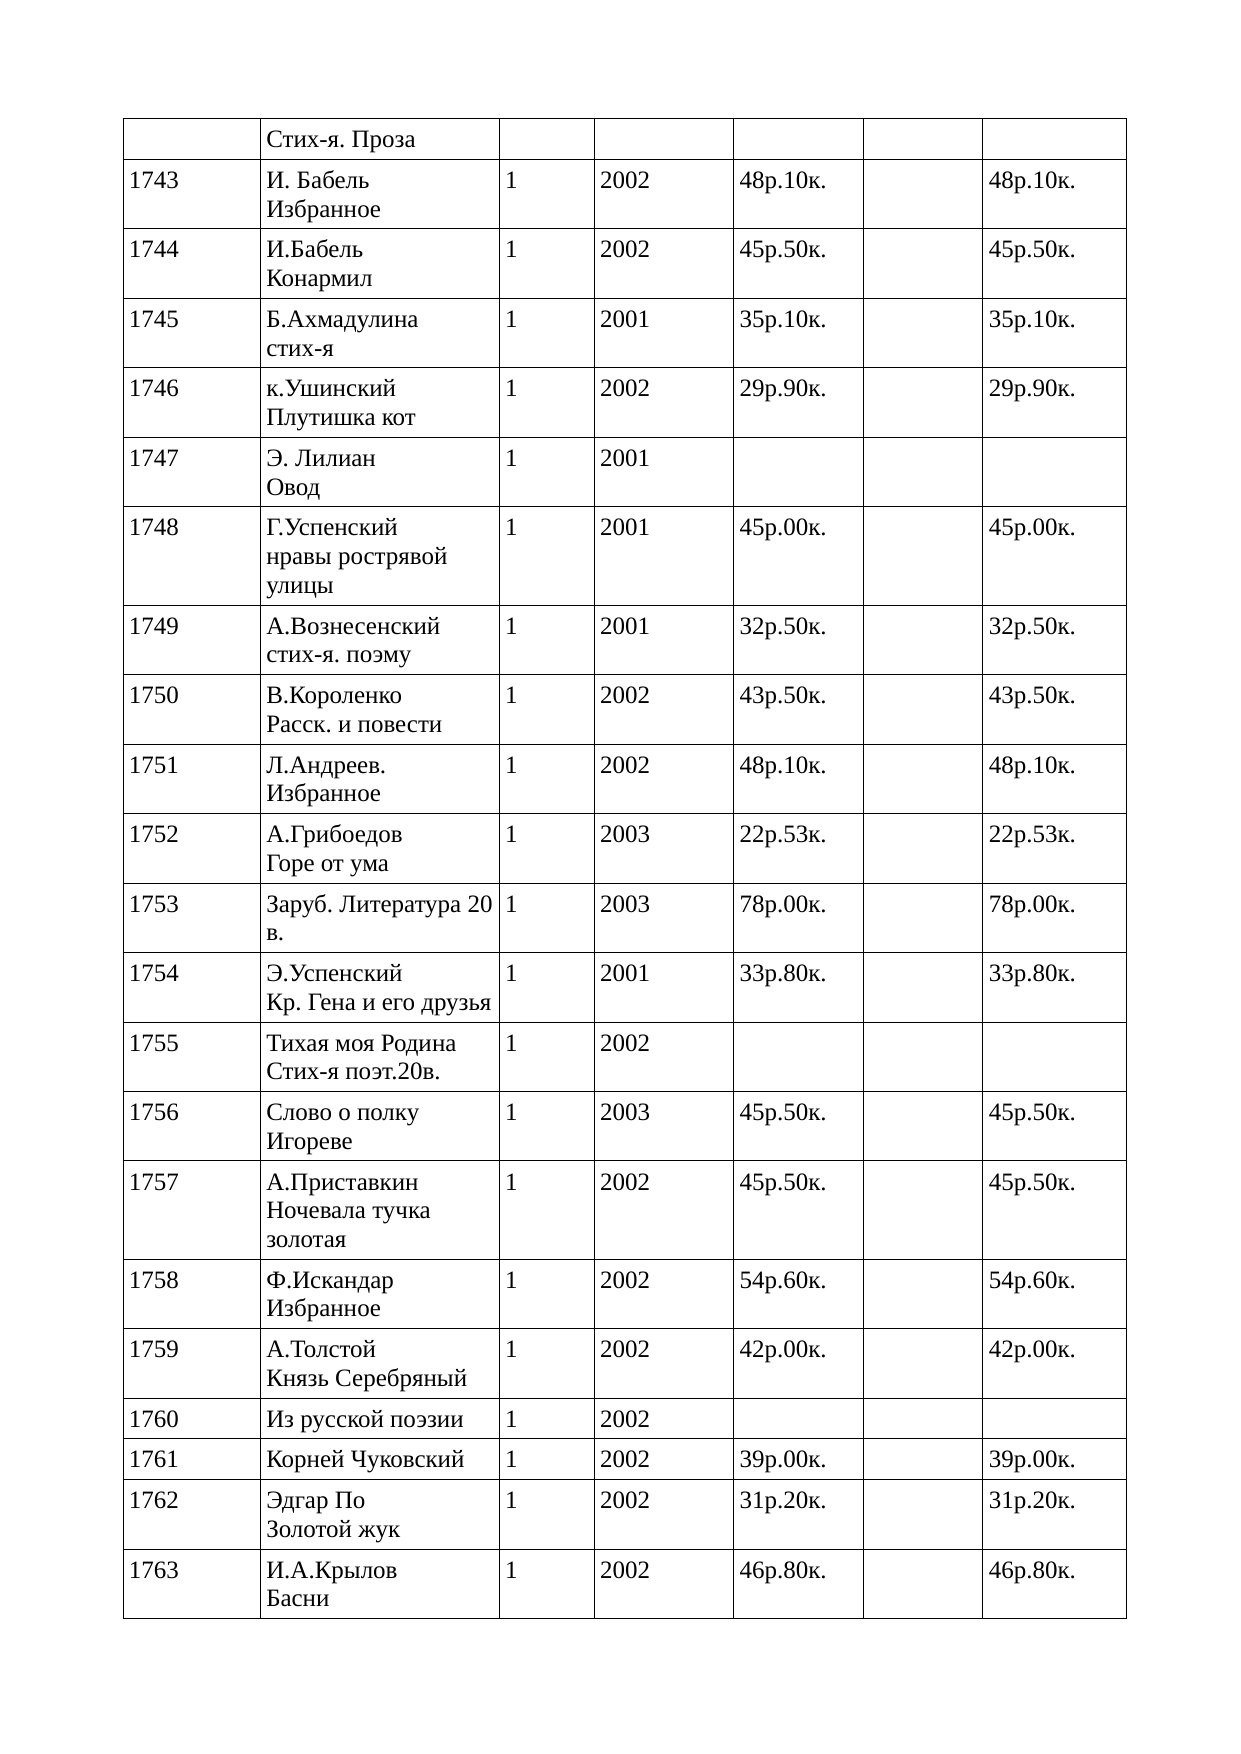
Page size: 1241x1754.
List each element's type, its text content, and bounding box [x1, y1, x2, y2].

table_cell 1 [500, 1550, 594, 1618]
table_cell 39р.00к. [983, 1439, 1126, 1479]
table_cell 2002 [595, 745, 733, 813]
table_cell 29р.90к. [734, 368, 863, 437]
table_cell [734, 438, 863, 506]
table_cell 1763 [124, 1550, 260, 1618]
table_cell 39р.00к. [734, 1439, 863, 1479]
table_cell 1 [500, 745, 594, 813]
table_cell 2003 [595, 814, 733, 882]
table_cell 1752 [124, 814, 260, 882]
table_cell 2003 [595, 884, 733, 952]
table_cell 1 [500, 675, 594, 743]
table_cell 1758 [124, 1260, 260, 1328]
table_cell 2001 [595, 299, 733, 367]
table_cell 1744 [124, 229, 260, 298]
table_cell 1743 [124, 160, 260, 228]
table_cell 45р.50к. [983, 229, 1126, 298]
table_cell [864, 507, 982, 604]
table_cell [983, 438, 1126, 506]
table_cell Тихая моя Родина Стих-я поэт.20в. [261, 1023, 499, 1091]
table_cell [734, 1023, 863, 1091]
table_cell 1 [500, 606, 594, 674]
table_cell 1762 [124, 1480, 260, 1548]
table_cell 1 [500, 229, 594, 298]
table_cell 43р.50к. [983, 675, 1126, 743]
table_cell [864, 438, 982, 506]
table_cell 1 [500, 1329, 594, 1397]
table_cell 45р.50к. [983, 1092, 1126, 1160]
table_cell 1 [500, 368, 594, 437]
table_cell 1755 [124, 1023, 260, 1091]
table_cell 1 [500, 1092, 594, 1160]
table_cell 2001 [595, 606, 733, 674]
table_cell 42р.00к. [983, 1329, 1126, 1397]
table_cell 2001 [595, 507, 733, 604]
table_cell А.Грибоедов Горе от ума [261, 814, 499, 882]
table_cell [864, 675, 982, 743]
table_cell 78р.00к. [734, 884, 863, 952]
table_cell [864, 1399, 982, 1438]
table_cell 2002 [595, 229, 733, 298]
table_cell 32р.50к. [983, 606, 1126, 674]
table_cell [864, 1092, 982, 1160]
table_cell [734, 119, 863, 159]
table_cell 29р.90к. [983, 368, 1126, 437]
table_cell 2002 [595, 1480, 733, 1548]
table_cell 2002 [595, 1399, 733, 1438]
table_cell 1 [500, 299, 594, 367]
table_cell А.Вознесенский стих-я. поэму [261, 606, 499, 674]
table_cell 48р.10к. [734, 745, 863, 813]
table_cell 31р.20к. [983, 1480, 1126, 1548]
table_cell 2002 [595, 675, 733, 743]
table_cell А.Приставкин Ночевала тучка золотая [261, 1161, 499, 1258]
table_cell к.Ушинский Плутишка кот [261, 368, 499, 437]
table_cell 22р.53к. [983, 814, 1126, 882]
table_cell 48р.10к. [734, 160, 863, 228]
table_cell 33р.80к. [734, 953, 863, 1021]
table_cell [864, 1260, 982, 1328]
table_cell 22р.53к. [734, 814, 863, 882]
table_cell 78р.00к. [983, 884, 1126, 952]
table_cell 1749 [124, 606, 260, 674]
table_cell В.Короленко Расск. и повести [261, 675, 499, 743]
table_cell 45р.50к. [734, 229, 863, 298]
table_cell Г.Успенский нравы рострявой улицы [261, 507, 499, 604]
table_cell 45р.00к. [734, 507, 863, 604]
table_cell 48р.10к. [983, 160, 1126, 228]
table_cell 1 [500, 1161, 594, 1258]
table_cell Стих-я. Проза [261, 119, 499, 159]
table_cell 1746 [124, 368, 260, 437]
table_cell 1 [500, 1439, 594, 1479]
table_cell 1 [500, 160, 594, 228]
table_cell Л.Андреев. Избранное [261, 745, 499, 813]
table_cell Э.Успенский Кр. Гена и его друзья [261, 953, 499, 1021]
table_cell [864, 1161, 982, 1258]
table_cell И.А.Крылов Басни [261, 1550, 499, 1618]
table_cell 2002 [595, 160, 733, 228]
table_cell 2002 [595, 1161, 733, 1258]
table_cell 45р.50к. [734, 1161, 863, 1258]
table_cell 1745 [124, 299, 260, 367]
table_cell 1757 [124, 1161, 260, 1258]
table_cell 35р.10к. [734, 299, 863, 367]
table_cell 1 [500, 814, 594, 882]
table_cell 1760 [124, 1399, 260, 1438]
table_cell [864, 814, 982, 882]
table_cell [500, 119, 594, 159]
table_cell Корней Чуковский [261, 1439, 499, 1479]
table_cell 45р.50к. [734, 1092, 863, 1160]
table_cell 2002 [595, 1439, 733, 1479]
table_cell [864, 745, 982, 813]
table_cell 2002 [595, 1023, 733, 1091]
table_cell 43р.50к. [734, 675, 863, 743]
table_cell 48р.10к. [983, 745, 1126, 813]
table_cell [864, 1329, 982, 1397]
table_cell Эдгар По Золотой жук [261, 1480, 499, 1548]
table_cell 1750 [124, 675, 260, 743]
table_cell [864, 953, 982, 1021]
table_cell [124, 119, 260, 159]
table_cell Э. Лилиан Овод [261, 438, 499, 506]
table_cell 2002 [595, 368, 733, 437]
table_cell [864, 368, 982, 437]
table_cell 1 [500, 1399, 594, 1438]
table_cell 1 [500, 953, 594, 1021]
table_cell 45р.50к. [983, 1161, 1126, 1258]
table_cell [595, 119, 733, 159]
table_cell 31р.20к. [734, 1480, 863, 1548]
table_cell [983, 119, 1126, 159]
table_cell [864, 299, 982, 367]
table_cell 1759 [124, 1329, 260, 1397]
table_cell 1751 [124, 745, 260, 813]
table_cell 1756 [124, 1092, 260, 1160]
table_cell [864, 1480, 982, 1548]
table_cell [864, 1439, 982, 1479]
table_cell 54р.60к. [734, 1260, 863, 1328]
table_cell [864, 1550, 982, 1618]
table_cell 2003 [595, 1092, 733, 1160]
table_cell 1 [500, 438, 594, 506]
table_cell 2001 [595, 953, 733, 1021]
table_cell 45р.00к. [983, 507, 1126, 604]
table_cell [864, 884, 982, 952]
table_cell 1 [500, 507, 594, 604]
table_cell [864, 606, 982, 674]
table_cell 1754 [124, 953, 260, 1021]
table_cell 1 [500, 1480, 594, 1548]
table_cell [983, 1023, 1126, 1091]
table_cell 46р.80к. [983, 1550, 1126, 1618]
table_cell 1 [500, 884, 594, 952]
table_cell Из русской поэзии [261, 1399, 499, 1438]
table_cell 2002 [595, 1260, 733, 1328]
table_cell 1747 [124, 438, 260, 506]
table_cell Слово о полку Игореве [261, 1092, 499, 1160]
table_cell [983, 1399, 1126, 1438]
table_cell И. Бабель Избранное [261, 160, 499, 228]
table_cell 2002 [595, 1329, 733, 1397]
table_cell 1761 [124, 1439, 260, 1479]
table_cell [864, 229, 982, 298]
table_cell [864, 119, 982, 159]
table_cell 32р.50к. [734, 606, 863, 674]
table_cell Заруб. Литература 20 в. [261, 884, 499, 952]
table_cell 2001 [595, 438, 733, 506]
table_cell 1 [500, 1023, 594, 1091]
table_cell [864, 160, 982, 228]
table_cell 1753 [124, 884, 260, 952]
table_cell [734, 1399, 863, 1438]
table_cell 33р.80к. [983, 953, 1126, 1021]
table_cell И.Бабель Конармил [261, 229, 499, 298]
table_cell 1 [500, 1260, 594, 1328]
table_cell 46р.80к. [734, 1550, 863, 1618]
table_cell Ф.Искандар Избранное [261, 1260, 499, 1328]
table_cell 42р.00к. [734, 1329, 863, 1397]
table_cell 35р.10к. [983, 299, 1126, 367]
table_cell А.Толстой Князь Серебряный [261, 1329, 499, 1397]
table_cell 54р.60к. [983, 1260, 1126, 1328]
table_cell Б.Ахмадулина стих-я [261, 299, 499, 367]
table_cell [864, 1023, 982, 1091]
table_cell 1748 [124, 507, 260, 604]
table_cell 2002 [595, 1550, 733, 1618]
